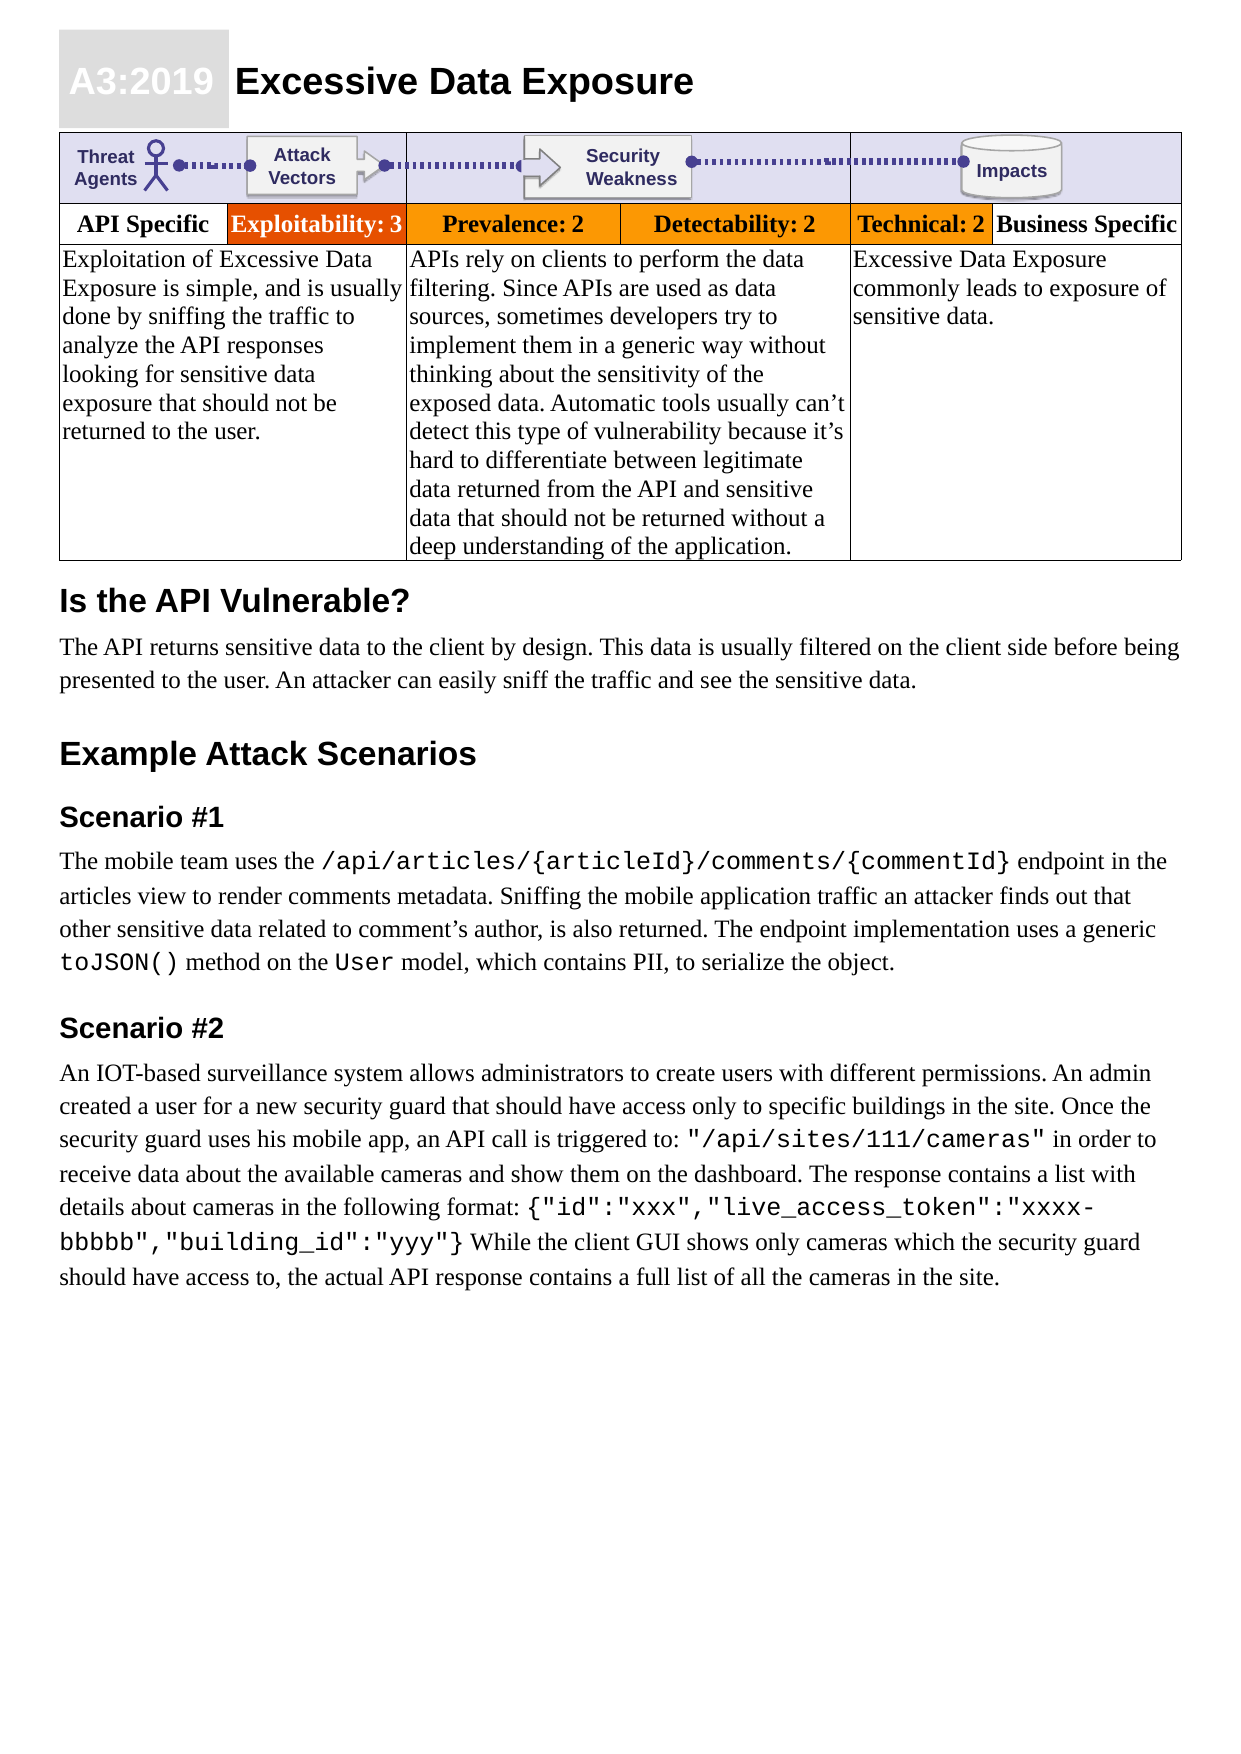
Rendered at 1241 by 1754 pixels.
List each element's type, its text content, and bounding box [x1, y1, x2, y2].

table_header [620, 133, 850, 203]
text The API returns sensitive data to the client by design. This data is usually filtered on the client side before being presented to the user. An attacker can easily sniff the traffic and see the sensitive data. [59, 632, 1181, 694]
table_cell APIs rely on clients to perform the data filtering. Since APIs are used as data sources, sometimes developers try to implement them in a generic way without thinking about the sensitivity of the exposed data. Automatic tools usually can’t detect this type of vulnerability because it’s hard to differentiate between legitimate data returned from the API and sensitive data that should not be returned without a deep understanding of the application. [407, 245, 850, 560]
subtitle Scenario #2 [59, 1011, 1181, 1045]
table_cell Exploitation of Excessive Data Exposure is simple, and is usually done by sniffing the traffic to analyze the API responses looking for sensitive data exposure that should not be returned to the user. [60, 245, 406, 560]
text An IOT-based surveillance system allows administrators to create users with different permissions. An admin created a user for a new security guard that should have access only to specific buildings in the site. Once the security guard uses his mobile app, an API call is triggered to: "/api/sites/111/cameras" in order to receive data about the available cameras and show them on the dashboard. The response contains a list with details about cameras in the following format: {"id":"xxx","live_access_token":"xxxx-bbbbb","building_id":"yyy"} While the client GUI shows only cameras which the security guard should have access to, the actual API response contains a full list of all the cameras in the site. [59, 1058, 1181, 1291]
text The mobile team uses the /api/articles/{articleId}/comments/{commentId} endpoint in the articles view to render comments metadata. Sniffing the mobile application traffic an attacker finds out that other sensitive data related to comment’s author, is also returned. The endpoint implementation uses a generic toJSON() method on the User model, which contains PII, to serialize the object. [59, 846, 1181, 978]
table_header [407, 133, 620, 203]
table_header [992, 133, 1181, 203]
table_header [851, 133, 992, 203]
table_cell API Specific [60, 204, 227, 244]
subtitle Example Attack Scenarios [59, 734, 1181, 772]
table_header [227, 133, 406, 203]
subtitle Scenario #1 [59, 799, 1181, 833]
table_cell Business Specific [993, 204, 1181, 244]
table_header [60, 133, 227, 203]
table_cell Prevalence: 2 [407, 204, 620, 244]
table_cell Exploitability: 3 [228, 204, 406, 244]
table_cell Technical: 2 [851, 204, 992, 244]
table_cell Excessive Data Exposure commonly leads to exposure of sensitive data. [851, 245, 1181, 560]
subtitle Is the API Vulnerable? [59, 581, 1181, 620]
table_cell Detectability: 2 [621, 204, 850, 244]
